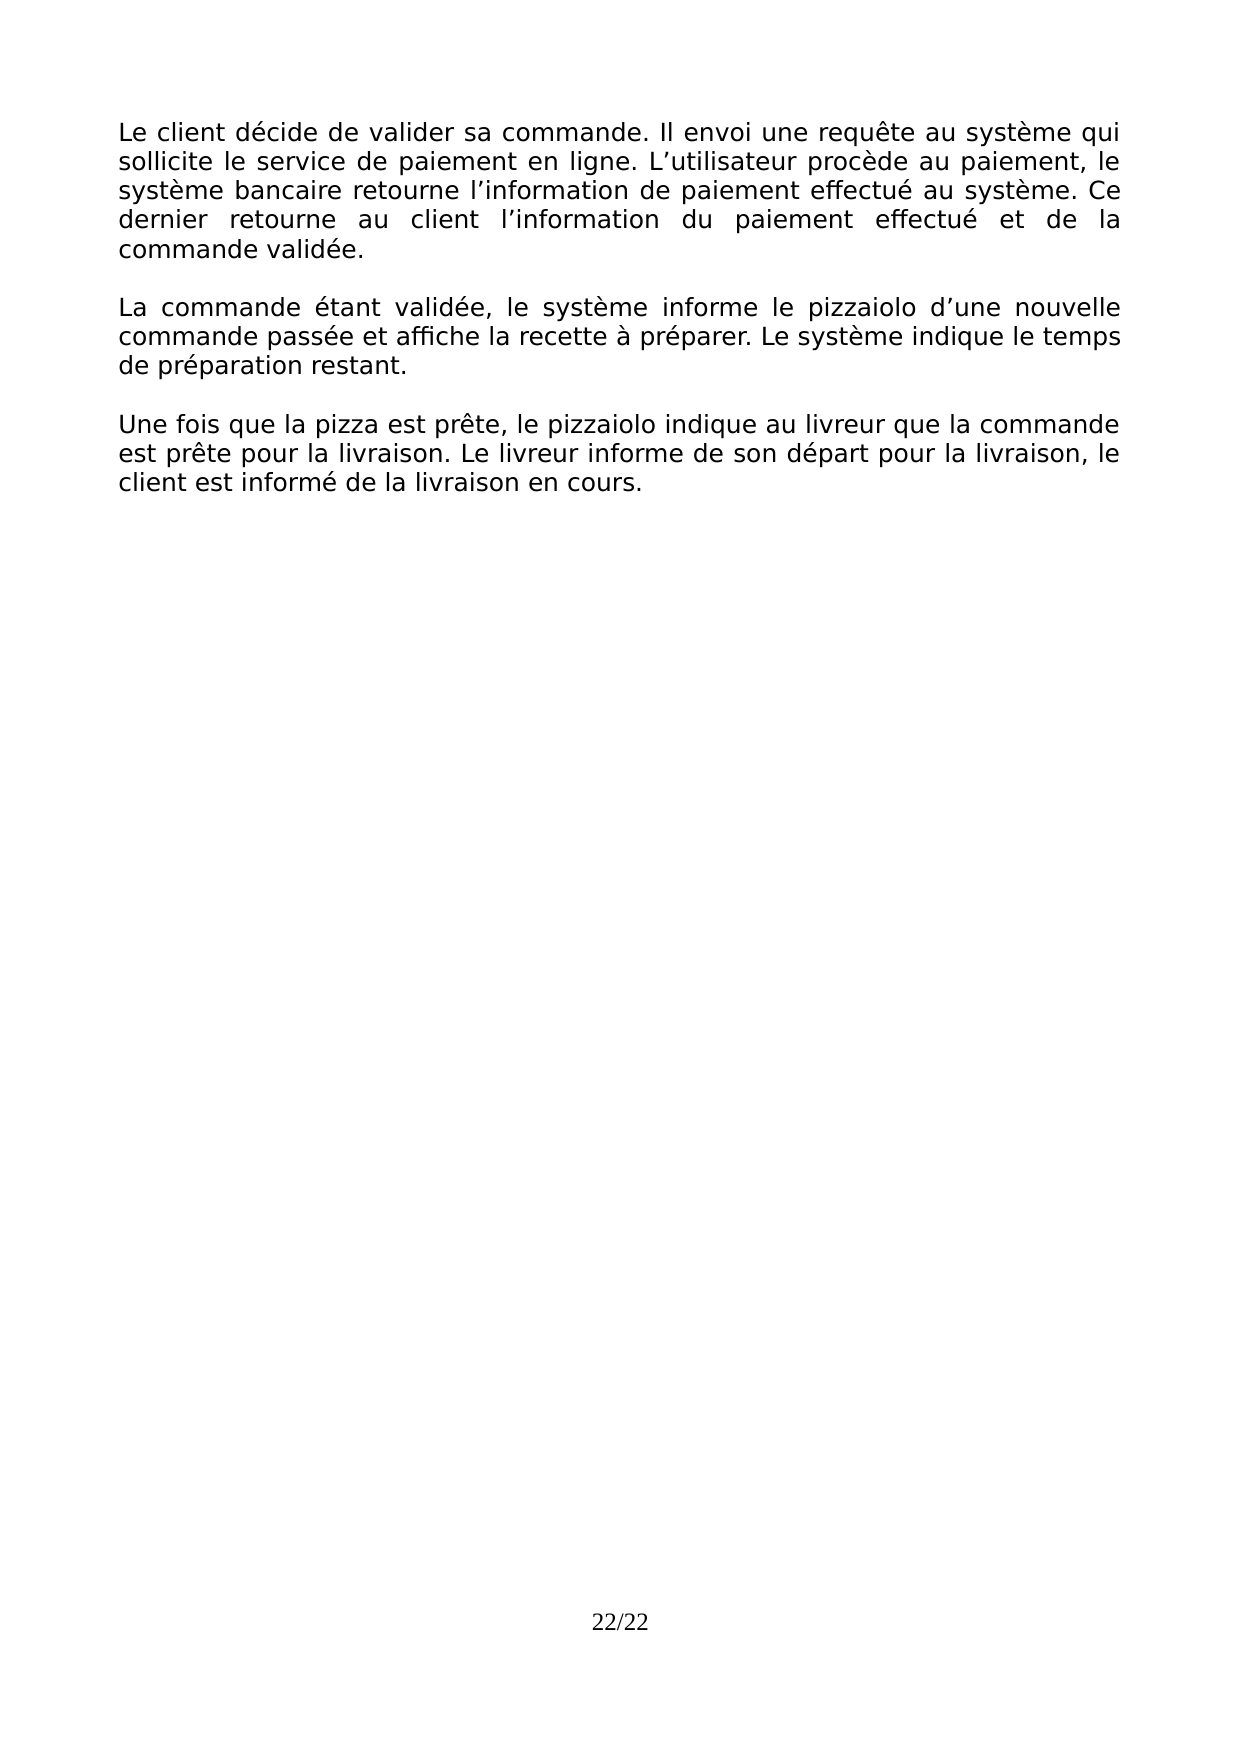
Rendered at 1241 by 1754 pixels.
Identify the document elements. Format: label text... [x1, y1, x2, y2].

text La commande étant validée, le système informe le pizzaiolo d’une nouvelle commande passée et affiche la recette à préparer. Le système indique le temps de préparation restant. [118, 293, 1122, 381]
text Le client décide de valider sa commande. Il envoi une requête au système qui sollicite le service de paiement en ligne. L’utilisateur procède au paiement, le système bancaire retourne l’information de paiement effectué au système. Ce dernier retourne au client l’information du paiement effectué et de la commande validée. [118, 118, 1122, 264]
text Une fois que la pizza est prête, le pizzaiolo indique au livreur que la commande est prête pour la livraison. Le livreur informe de son départ pour la livraison, le client est informé de la livraison en cours. [118, 410, 1122, 497]
